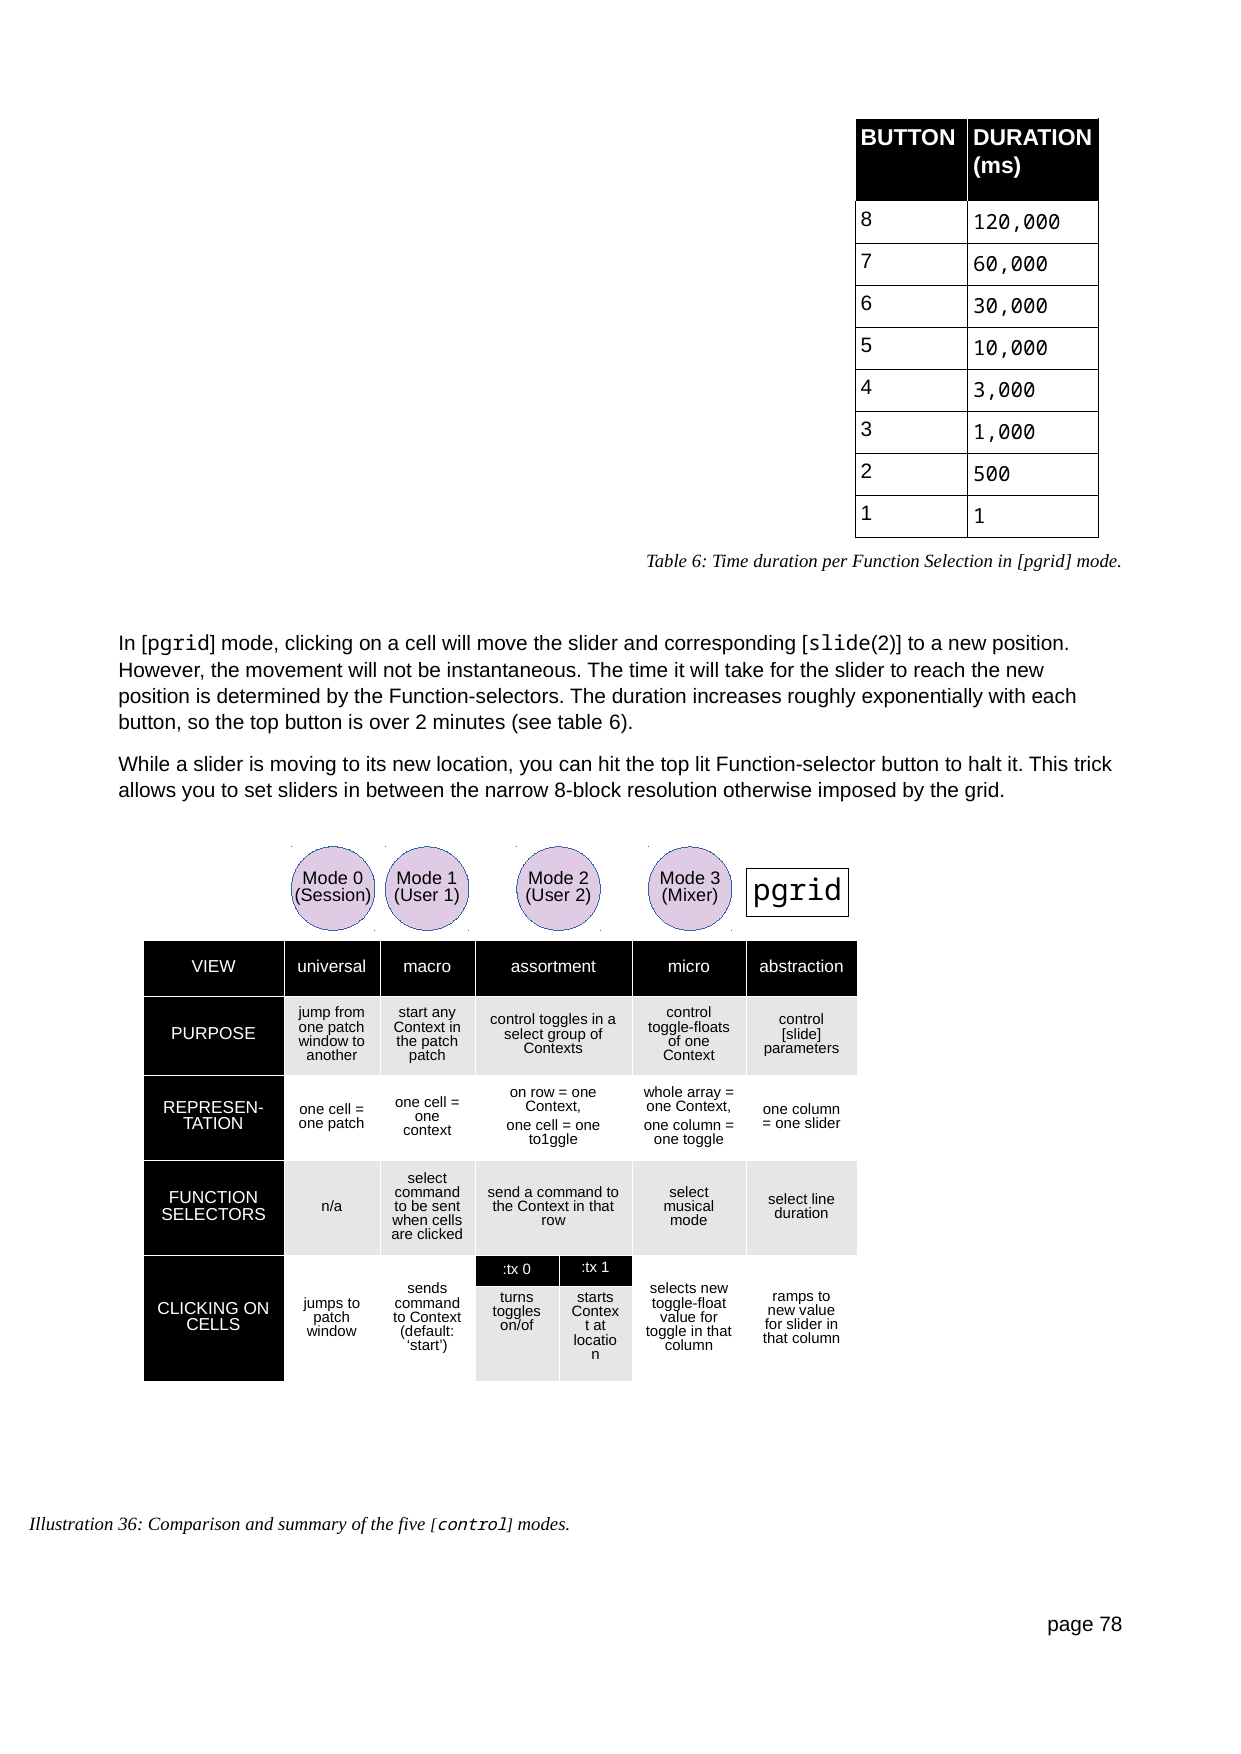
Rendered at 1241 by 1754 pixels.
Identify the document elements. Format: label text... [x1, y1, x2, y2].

table_cell 1 [856, 496, 967, 537]
table_cell 30,000 [968, 286, 1098, 327]
table_cell 3,000 [968, 370, 1098, 411]
text In [pgrid] mode, clicking on a cell will move the slider and corresponding [slide(2)] to a new position. However, the movement will not be instantaneous. The time it will take for the slider to reach the new position is determined by the Function-selectors. The duration increases roughly exponentially with each button, so the top button is over 2 minutes (see table 6). [118, 628, 1122, 734]
text Table 6: Time duration per Function Selection in [pgrid] mode. [118, 549, 1122, 571]
table_header BUTTON [856, 119, 967, 201]
table_cell 10,000 [968, 328, 1098, 369]
table_cell 7 [856, 244, 967, 285]
table_cell 6 [856, 286, 967, 327]
table_cell 3 [856, 412, 967, 453]
table_cell 1 [968, 496, 1098, 537]
table_cell 120,000 [968, 202, 1098, 243]
text While a slider is moving to its new location, you can hit the top lit Function-selector button to halt it. This trick allows you to set sliders in between the narrow 8-block resolution otherwise imposed by the grid. [118, 752, 1122, 802]
table_cell 4 [856, 370, 967, 411]
table_cell 1,000 [968, 412, 1098, 453]
table_cell 2 [856, 454, 967, 495]
table_cell 8 [856, 202, 967, 243]
table_cell 500 [968, 454, 1098, 495]
text Illustration 36: Comparison and summary of the five [control] modes. [29, 1512, 1211, 1535]
table_cell 60,000 [968, 244, 1098, 285]
table_cell 5 [856, 328, 967, 369]
table_header DURATION (ms) [968, 119, 1098, 201]
